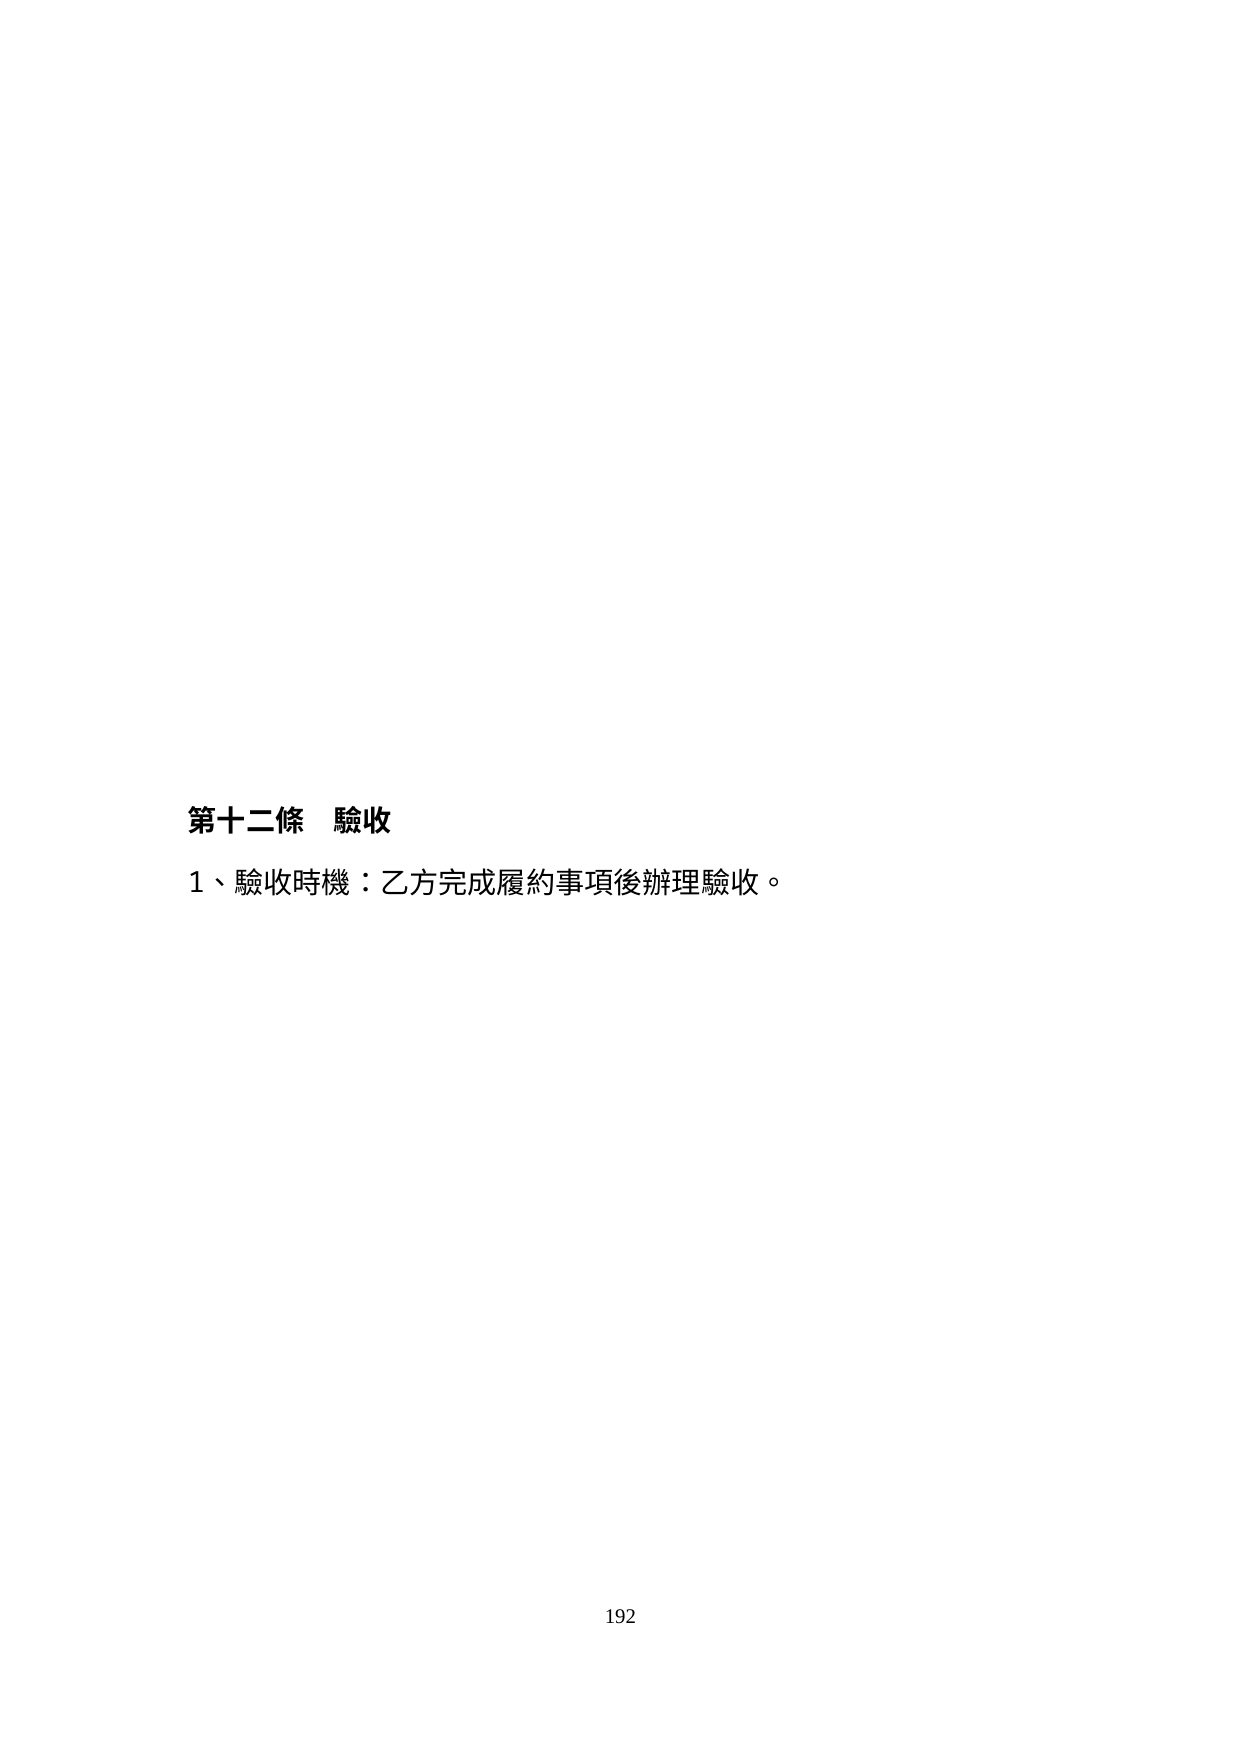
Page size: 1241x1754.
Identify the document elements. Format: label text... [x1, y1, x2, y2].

text 第十二條 驗收 [187, 777, 1053, 839]
list 驗收時機：乙方完成履約事項後辦理驗收。 [187, 839, 1053, 902]
